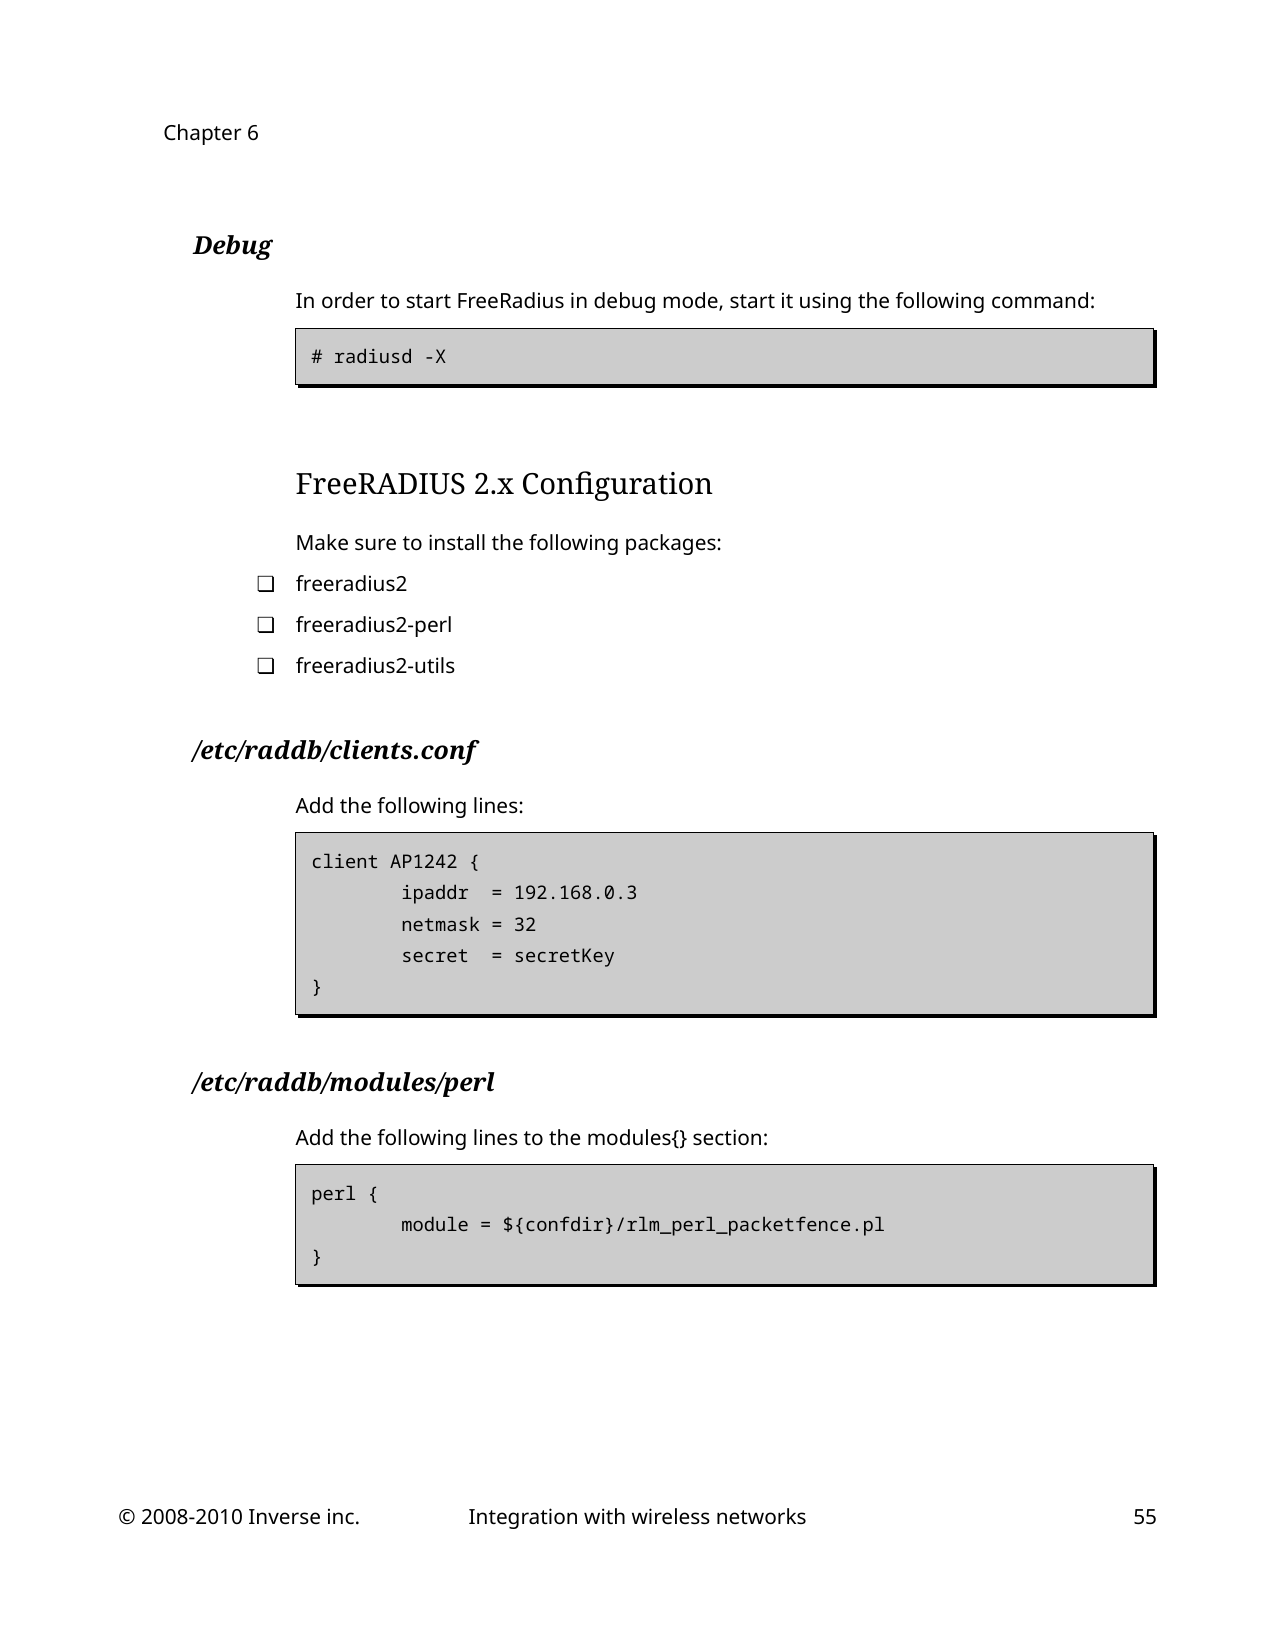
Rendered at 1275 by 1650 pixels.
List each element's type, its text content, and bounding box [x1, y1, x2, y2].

subtitle FreeRADIUS 2.x Configuration [295, 463, 1157, 503]
subtitle Debug [156, 228, 1157, 262]
text ipaddr = 192.168.0.3 [296, 863, 1153, 895]
subtitle /etc/raddb/clients.conf [156, 733, 1157, 766]
text Add the following lines to the modules{} section: [295, 1123, 1157, 1152]
list ❏ freeradius2-perl [256, 610, 1157, 638]
list ❏ freeradius2-utils [256, 651, 1157, 679]
text } [296, 958, 1153, 1014]
text perl { [296, 1165, 1153, 1196]
text In order to start FreeRadius in debug mode, start it using the following command: [295, 287, 1157, 315]
text } [296, 1227, 1153, 1284]
text netmask = 32 [296, 895, 1153, 926]
text # radiusd -X [296, 329, 1153, 384]
text module = ${confdir}/rlm_perl_packetfence.pl [296, 1196, 1153, 1227]
text client AP1242 { [296, 833, 1153, 863]
text Add the following lines: [295, 791, 1157, 819]
text secret = secretKey [296, 926, 1153, 958]
subtitle /etc/raddb/modules/perl [156, 1065, 1157, 1099]
list ❏ freeradius2 [256, 569, 1157, 597]
text Make sure to install the following packages: [295, 528, 1157, 556]
